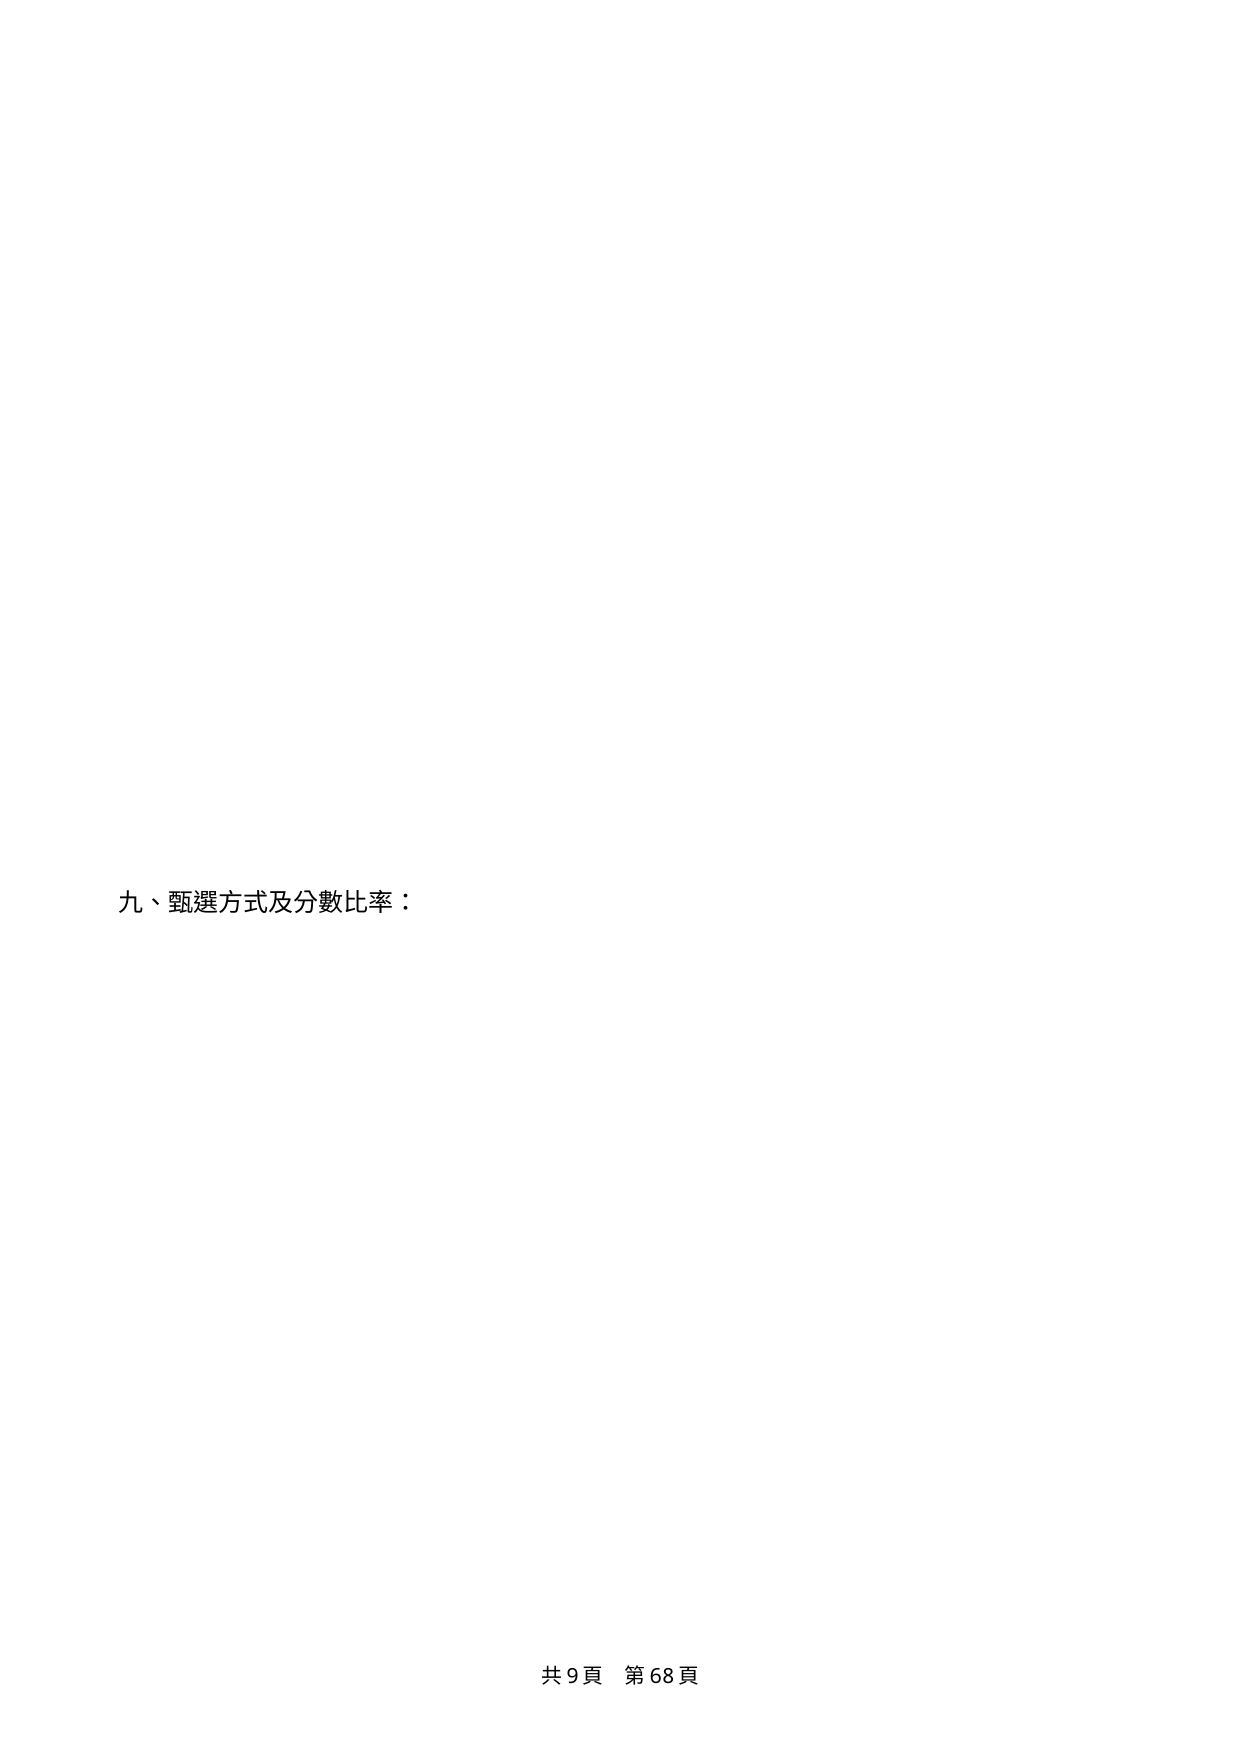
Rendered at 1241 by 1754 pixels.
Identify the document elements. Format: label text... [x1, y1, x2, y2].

text 九、甄選方式及分數比率： [118, 859, 1122, 922]
